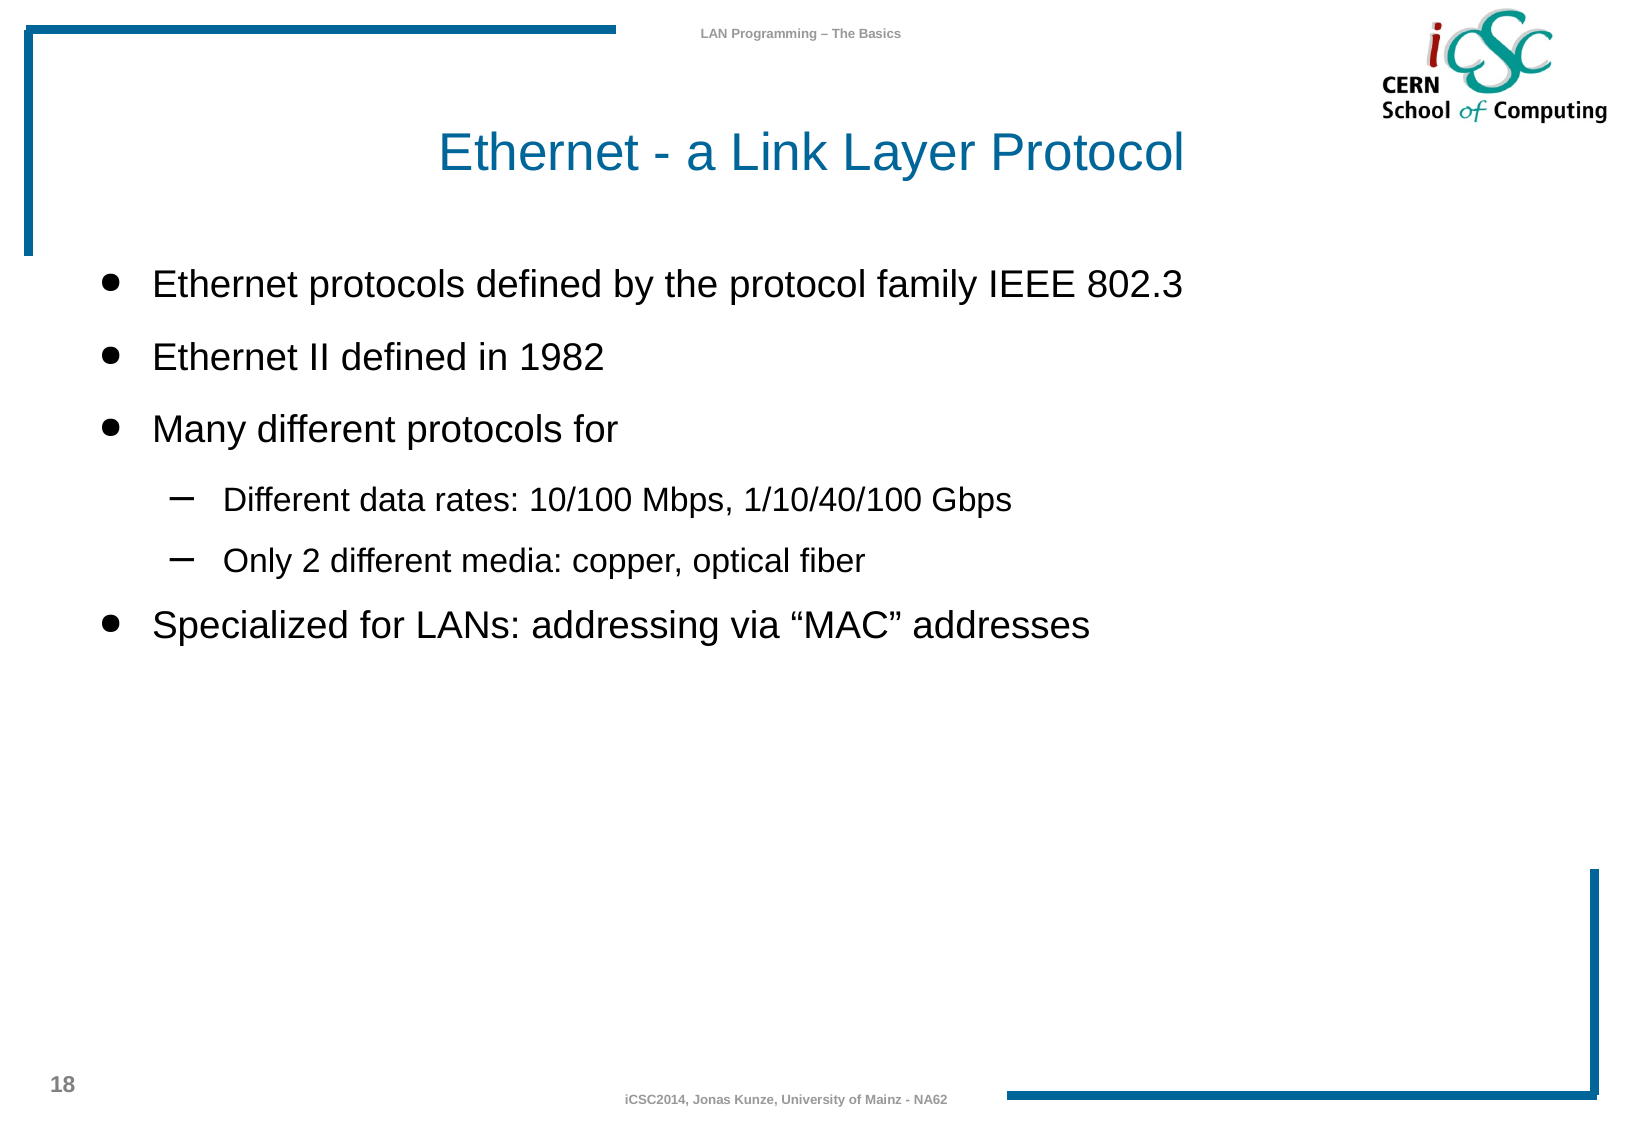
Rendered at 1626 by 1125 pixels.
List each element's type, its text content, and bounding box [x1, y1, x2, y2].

title Ethernet - a Link Layer Protocol [81, 44, 1544, 233]
list Ethernet protocols defined by the protocol family IEEE 802.3 Ethernet II defined in 1982 Many different protocols for Different data rates: 10/100 Mbps, 1/10/40/100 Gbps Only 2 different media: copper, optical fiber Specialized for LANs: addressing via “MAC” addresses [81, 263, 1512, 1051]
picture [1381, 8, 1608, 125]
